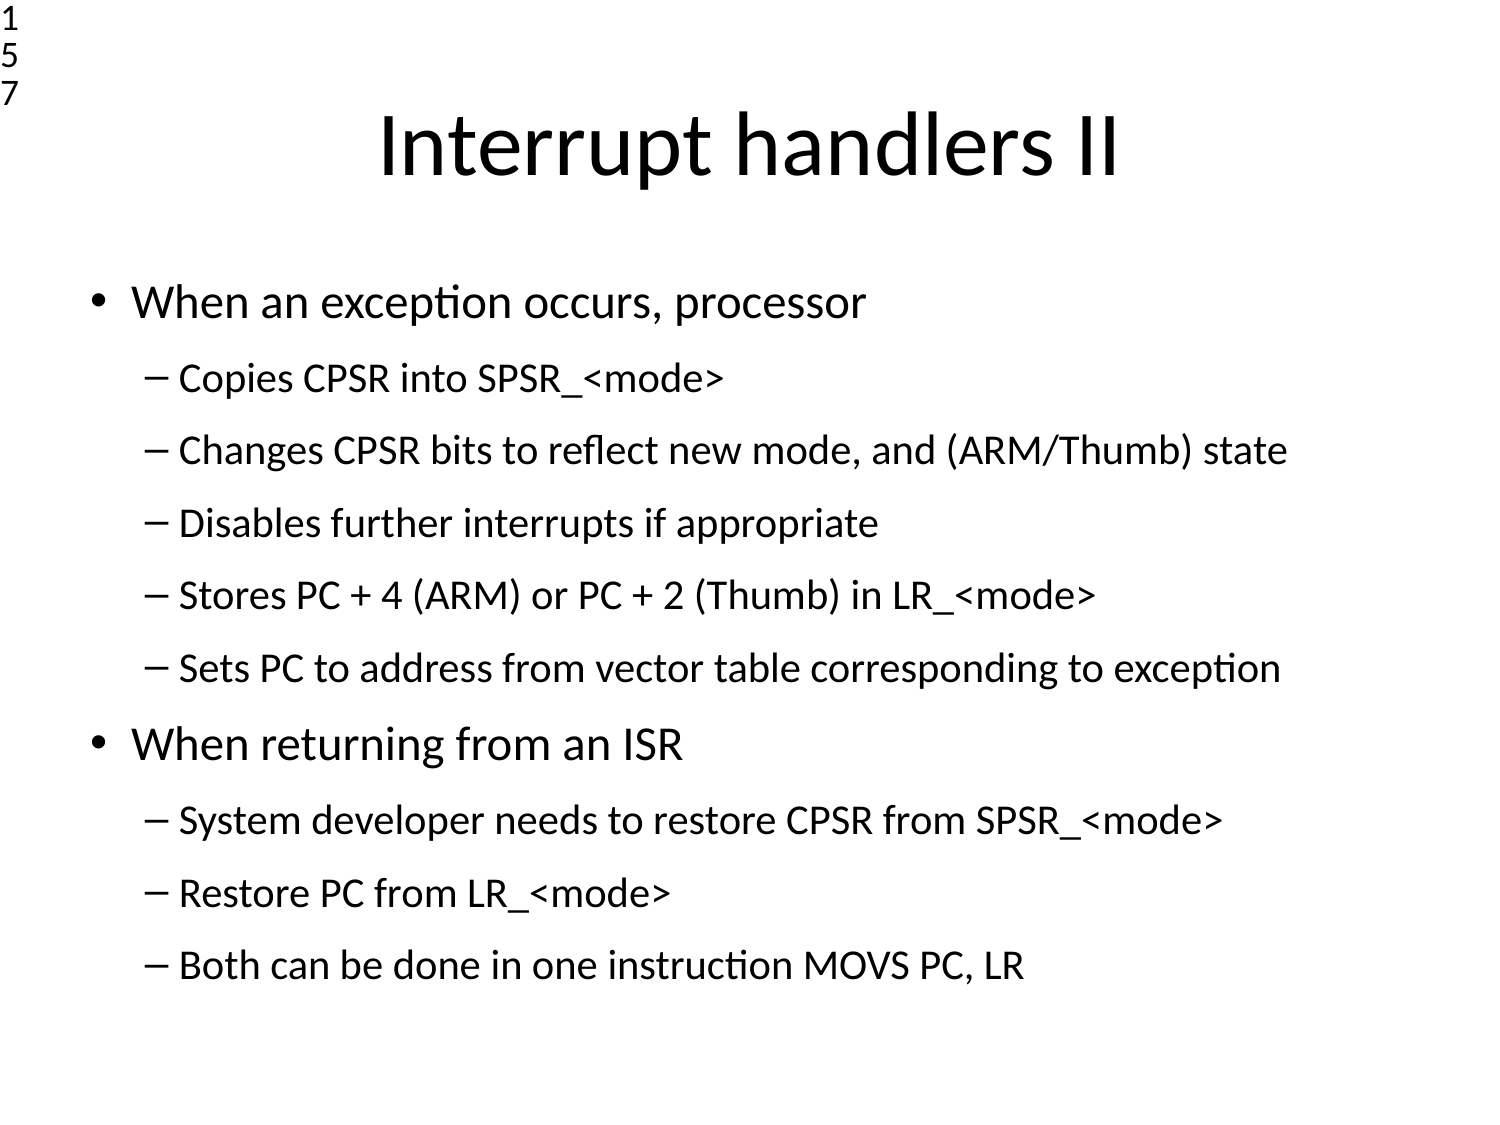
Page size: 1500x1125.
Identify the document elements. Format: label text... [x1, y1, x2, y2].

list When an exception occurs, processor Copies CPSR into SPSR_<mode> Changes CPSR bits to reflect new mode, and (ARM/Thumb) state Disables further interrupts if appropriate Stores PC + 4 (ARM) or PC + 2 (Thumb) in LR_<mode> Sets PC to address from vector table corresponding to exception When returning from an ISR System developer needs to restore CPSR from SPSR_<mode> Restore PC from LR_<mode> Both can be done in one instruction MOVS PC, LR [75, 262, 1425, 1005]
title Interrupt handlers II [75, 45, 1425, 233]
